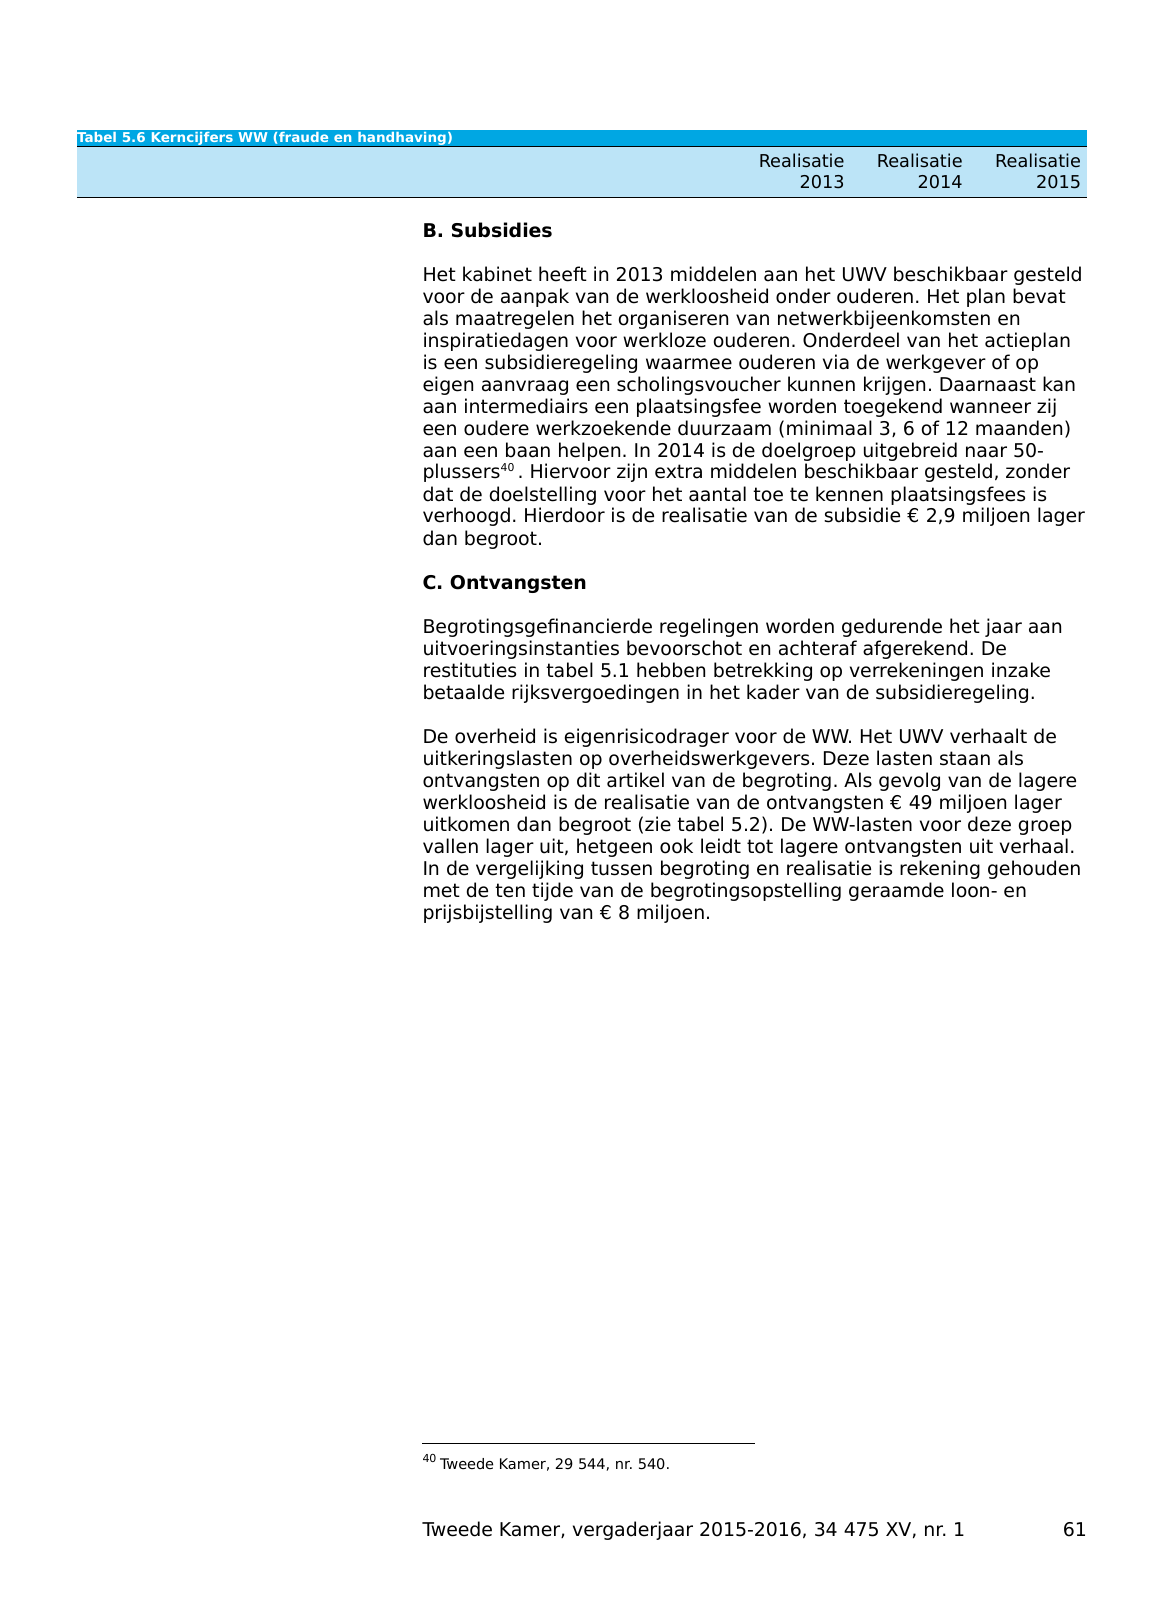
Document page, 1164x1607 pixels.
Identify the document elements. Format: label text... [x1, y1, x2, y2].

text Het kabinet heeft in 2013 middelen aan het UWV beschikbaar gesteld voor de aanpak van de werkloosheid onder ouderen. Het plan bevat als maatregelen het organiseren van netwerkbijeenkomsten en inspiratiedagen voor werkloze ouderen. Onderdeel van het actieplan is een subsidieregeling waarmee ouderen via de werkgever of op eigen aanvraag een scholingsvoucher kunnen krijgen. Daarnaast kan aan intermediairs een plaatsingsfee worden toegekend wanneer zij een oudere werkzoekende duurzaam (minimaal 3, 6 of 12 maanden) aan een baan helpen. In 2014 is de doelgroep uitgebreid naar 50-plussers. Hiervoor zijn extra middelen beschikbaar gesteld, zonder dat de doelstelling voor het aantal toe te kennen plaatsingsfees is verhoogd. Hierdoor is de realisatie van de subsidie € 2,9 miljoen lager dan begroot. [422, 264, 1087, 549]
subtitle B. Subsidies [422, 219, 1087, 241]
subtitle C. Ontvangsten [422, 572, 1087, 593]
text De overheid is eigenrisicodrager voor de WW. Het UWV verhaalt de uitkeringslasten op overheidswerkgevers. Deze lasten staan als ontvangsten op dit artikel van de begroting. Als gevolg van de lagere werkloosheid is de realisatie van de ontvangsten € 49 miljoen lager uitkomen dan begroot (zie tabel 5.2). De WW-lasten voor deze groep vallen lager uit, hetgeen ook leidt tot lagere ontvangsten uit verhaal. In de vergelijking tussen begroting en realisatie is rekening gehouden met de ten tijde van de begrotingsopstelling geraamde loon- en prijsbijstelling van € 8 miljoen. [422, 726, 1087, 924]
table_cell Realisatie 2014 [850, 147, 968, 197]
text Begrotingsgefinancierde regelingen worden gedurende het jaar aan uitvoeringsinstanties bevoorschot en achteraf afgerekend. De restituties in tabel 5.1 hebben betrekking op verrekeningen inzake betaalde rijksvergoedingen in het kader van de subsidieregeling. [422, 616, 1087, 704]
table_header Tabel 5.6 Kerncijfers WW (fraude en handhaving) [77, 130, 1087, 146]
table_cell Realisatie 2013 [732, 147, 850, 197]
table_cell [77, 147, 732, 197]
text Tweede Kamer, 29 544, nr. 540. [422, 1452, 1087, 1474]
table_cell Realisatie 2015 [969, 147, 1087, 197]
